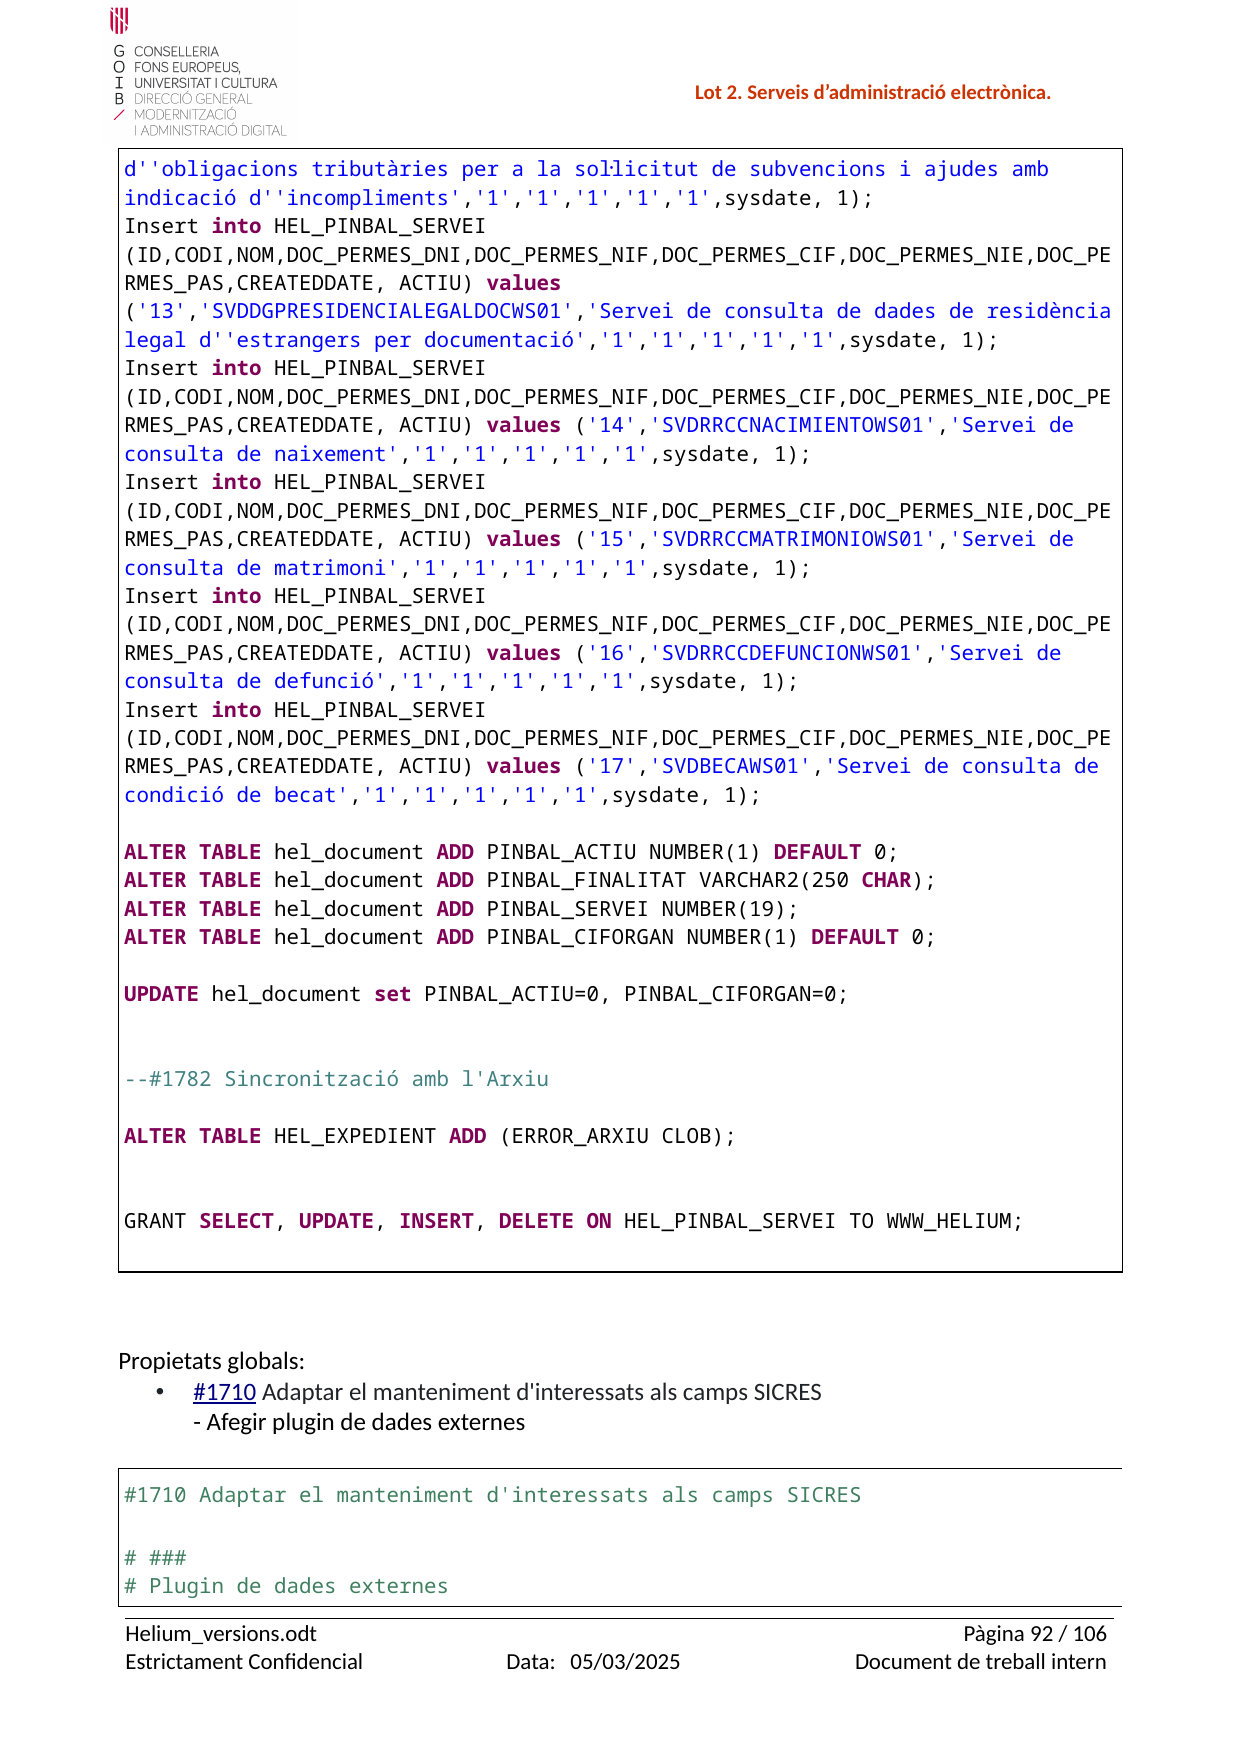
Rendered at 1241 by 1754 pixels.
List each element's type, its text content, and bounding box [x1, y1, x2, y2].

text Propietats globals: [118, 1345, 1122, 1376]
table_header d''obligacions tributàries per a la sol·licitut de subvencions i ajudes amb indicació d''incompliments','1','1','1','1','1',sysdate, 1); Insert into HEL_PINBAL_SERVEI (ID,CODI,NOM,DOC_PERMES_DNI,DOC_PERMES_NIF,DOC_PERMES_CIF,DOC_PERMES_NIE,DOC_PERMES_PAS,CREATEDDATE, ACTIU) values ('13','SVDDGPRESIDENCIALEGALDOCWS01','Servei de consulta de dades de residència legal d''estrangers per documentació','1','1','1','1','1',sysdate, 1); Insert into HEL_PINBAL_SERVEI (ID,CODI,NOM,DOC_PERMES_DNI,DOC_PERMES_NIF,DOC_PERMES_CIF,DOC_PERMES_NIE,DOC_PERMES_PAS,CREATEDDATE, ACTIU) values ('14','SVDRRCCNACIMIENTOWS01','Servei de consulta de naixement','1','1','1','1','1',sysdate, 1); Insert into HEL_PINBAL_SERVEI (ID,CODI,NOM,DOC_PERMES_DNI,DOC_PERMES_NIF,DOC_PERMES_CIF,DOC_PERMES_NIE,DOC_PERMES_PAS,CREATEDDATE, ACTIU) values ('15','SVDRRCCMATRIMONIOWS01','Servei de consulta de matrimoni','1','1','1','1','1',sysdate, 1); Insert into HEL_PINBAL_SERVEI (ID,CODI,NOM,DOC_PERMES_DNI,DOC_PERMES_NIF,DOC_PERMES_CIF,DOC_PERMES_NIE,DOC_PERMES_PAS,CREATEDDATE, ACTIU) values ('16','SVDRRCCDEFUNCIONWS01','Servei de consulta de defunció','1','1','1','1','1',sysdate, 1); Insert into HEL_PINBAL_SERVEI (ID,CODI,NOM,DOC_PERMES_DNI,DOC_PERMES_NIF,DOC_PERMES_CIF,DOC_PERMES_NIE,DOC_PERMES_PAS,CREATEDDATE, ACTIU) values ('17','SVDBECAWS01','Servei de consulta de condició de becat','1','1','1','1','1',sysdate, 1); ALTER TABLE hel_document ADD PINBAL_ACTIU NUMBER(1) DEFAULT 0; ALTER TABLE hel_document ADD PINBAL_FINALITAT VARCHAR2(250 CHAR); ALTER TABLE hel_document ADD PINBAL_SERVEI NUMBER(19); ALTER TABLE hel_document ADD PINBAL_CIFORGAN NUMBER(1) DEFAULT 0; UPDATE hel_document set PINBAL_ACTIU=0, PINBAL_CIFORGAN=0; --#1782 Sincronització amb l'Arxiu ALTER TABLE HEL_EXPEDIENT ADD (ERROR_ARXIU CLOB); GRANT SELECT, UPDATE, INSERT, DELETE ON HEL_PINBAL_SERVEI TO WWW_HELIUM; [119, 149, 1122, 1271]
list - Afegir plugin de dades externes [156, 1406, 1122, 1437]
picture [100, 0, 297, 144]
list #1710 Adaptar el manteniment d'interessats als camps SICRES [156, 1376, 1122, 1406]
table_header #1710 Adaptar el manteniment d'interessats als camps SICRES # ### # Plugin de dades externes [119, 1469, 1122, 1606]
